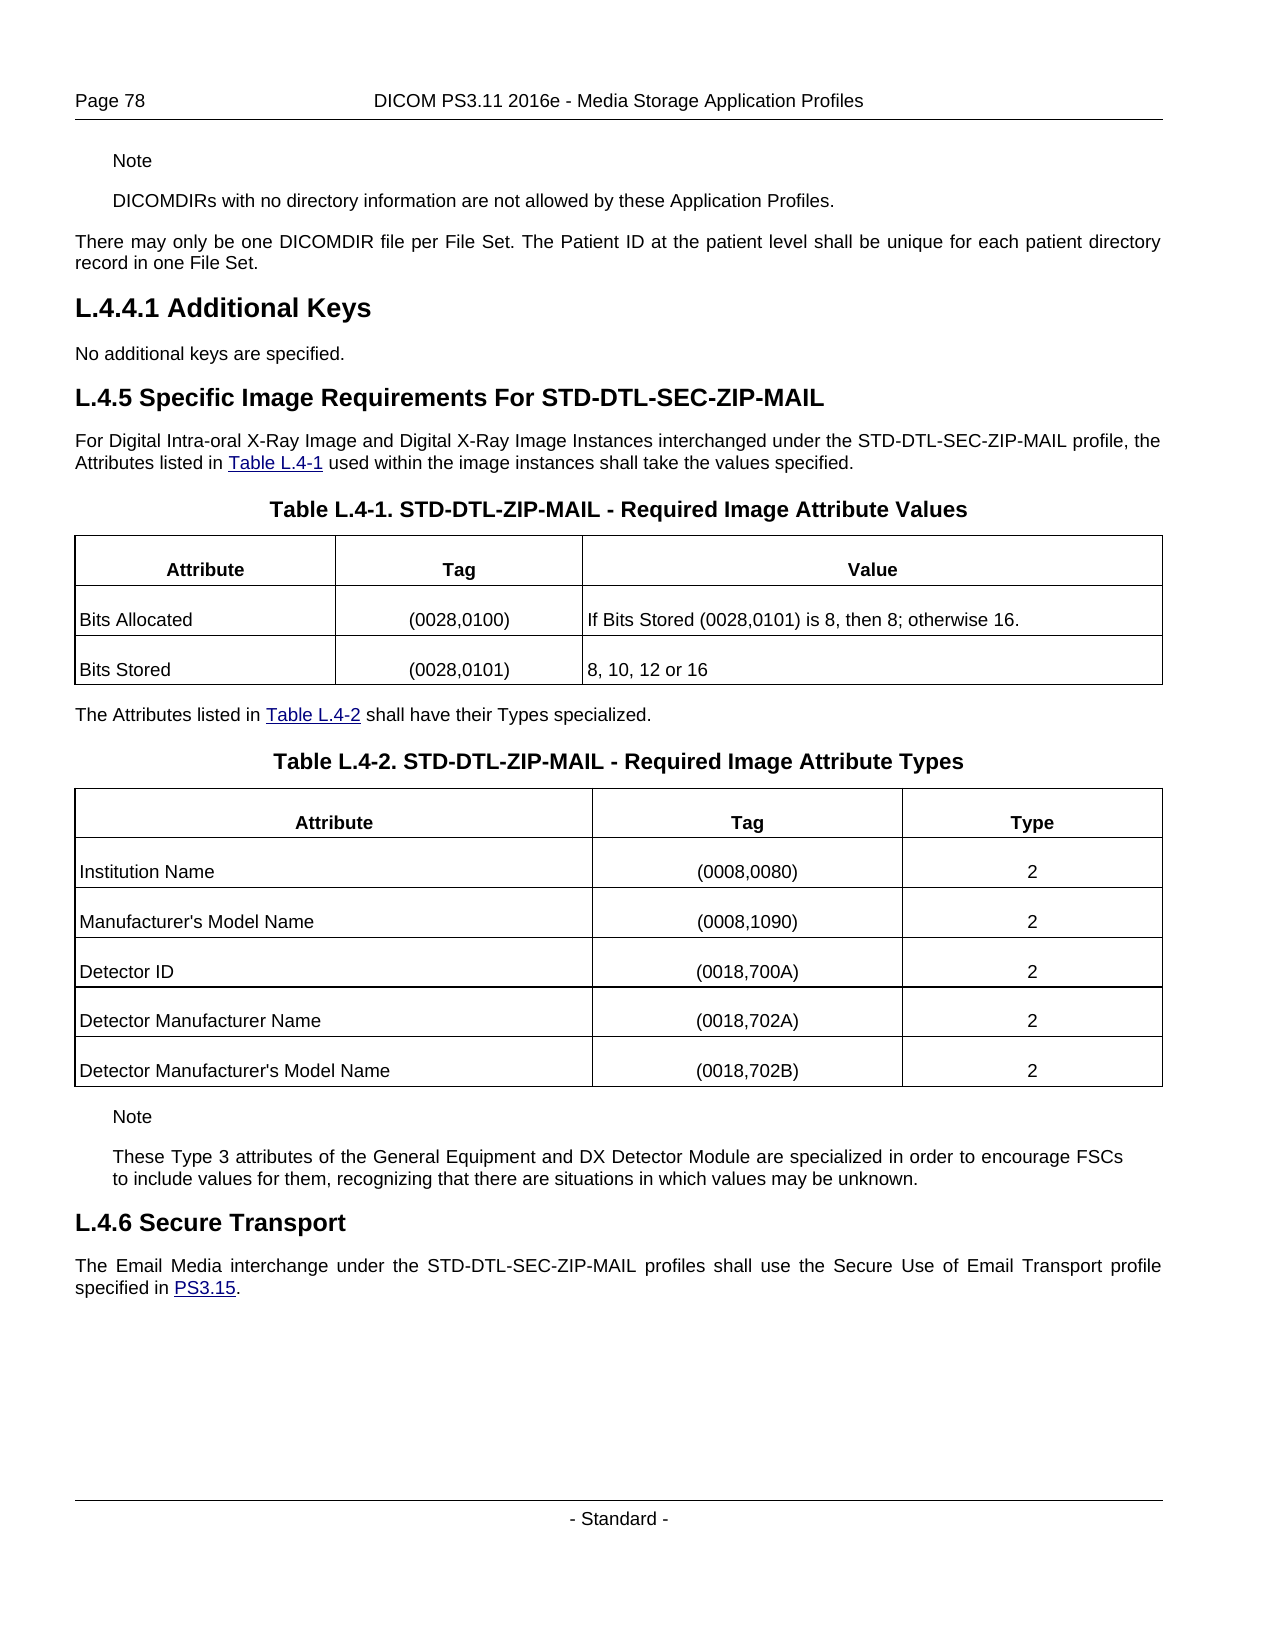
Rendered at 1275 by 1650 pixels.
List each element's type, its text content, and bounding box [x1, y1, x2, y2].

table_cell If Bits Stored (0028,0101) is 8, then 8; otherwise 16. [583, 586, 1162, 635]
table_cell Detector Manufacturer Name [76, 988, 592, 1036]
table_header Attribute [76, 789, 592, 837]
table_cell 2 [903, 888, 1162, 937]
text There may only be one DICOMDIR file per File Set. The Patient ID at the patient level shall be unique for each patient directory record in one File Set. [75, 231, 1162, 274]
table_header Tag [593, 789, 902, 837]
table_cell (0018,702B) [593, 1037, 902, 1086]
table_cell (0008,0080) [593, 838, 902, 887]
text The Attributes listed in Table L.4-2 shall have their Types specialized. [75, 704, 1162, 726]
text L.4.6 Secure Transport [75, 1208, 1162, 1236]
table_cell Bits Stored [76, 636, 335, 684]
table_cell 2 [903, 938, 1162, 986]
text Table L.4-2. STD-DTL-ZIP-MAIL - Required Image Attribute Types [75, 748, 1162, 774]
table_cell 8, 10, 12 or 16 [583, 636, 1162, 684]
text For Digital Intra-oral X-Ray Image and Digital X-Ray Image Instances interchanged under the STD-DTL-SEC-ZIP-MAIL profile, the Attributes listed in Table L.4-1 used within the image instances shall take the values specified. [75, 430, 1162, 473]
text Table L.4-1. STD-DTL-ZIP-MAIL - Required Image Attribute Values [75, 496, 1162, 522]
text Note [112, 150, 1125, 172]
table_header Tag [336, 536, 582, 585]
table_cell Bits Allocated [76, 586, 335, 635]
text No additional keys are specified. [75, 342, 1162, 364]
table_cell (0028,0100) [336, 586, 582, 635]
table_cell (0018,700A) [593, 938, 902, 986]
text These Type 3 attributes of the General Equipment and DX Detector Module are specialized in order to encourage FSCs to include values for them, recognizing that there are situations in which values may be unknown. [112, 1146, 1125, 1189]
text L.4.5 Specific Image Requirements For STD-DTL-SEC-ZIP-MAIL [75, 383, 1162, 412]
table_header Type [903, 789, 1162, 837]
table_header Attribute [76, 536, 335, 585]
table_cell Manufacturer's Model Name [76, 888, 592, 937]
table_cell 2 [903, 988, 1162, 1036]
table_cell (0008,1090) [593, 888, 902, 937]
table_cell (0018,702A) [593, 988, 902, 1036]
text The Email Media interchange under the STD-DTL-SEC-ZIP-MAIL profiles shall use the Secure Use of Email Transport profile specified in PS3.15. [75, 1255, 1162, 1298]
table_cell Detector ID [76, 938, 592, 986]
table_cell (0028,0101) [336, 636, 582, 684]
table_cell Institution Name [76, 838, 592, 887]
table_cell 2 [903, 1037, 1162, 1086]
text Note [112, 1106, 1125, 1127]
table_header Value [583, 536, 1162, 585]
table_cell 2 [903, 838, 1162, 887]
table_cell Detector Manufacturer's Model Name [76, 1037, 592, 1086]
text L.4.4.1 Additional Keys [75, 292, 1162, 324]
text DICOMDIRs with no directory information are not allowed by these Application Profiles. [112, 190, 1125, 212]
